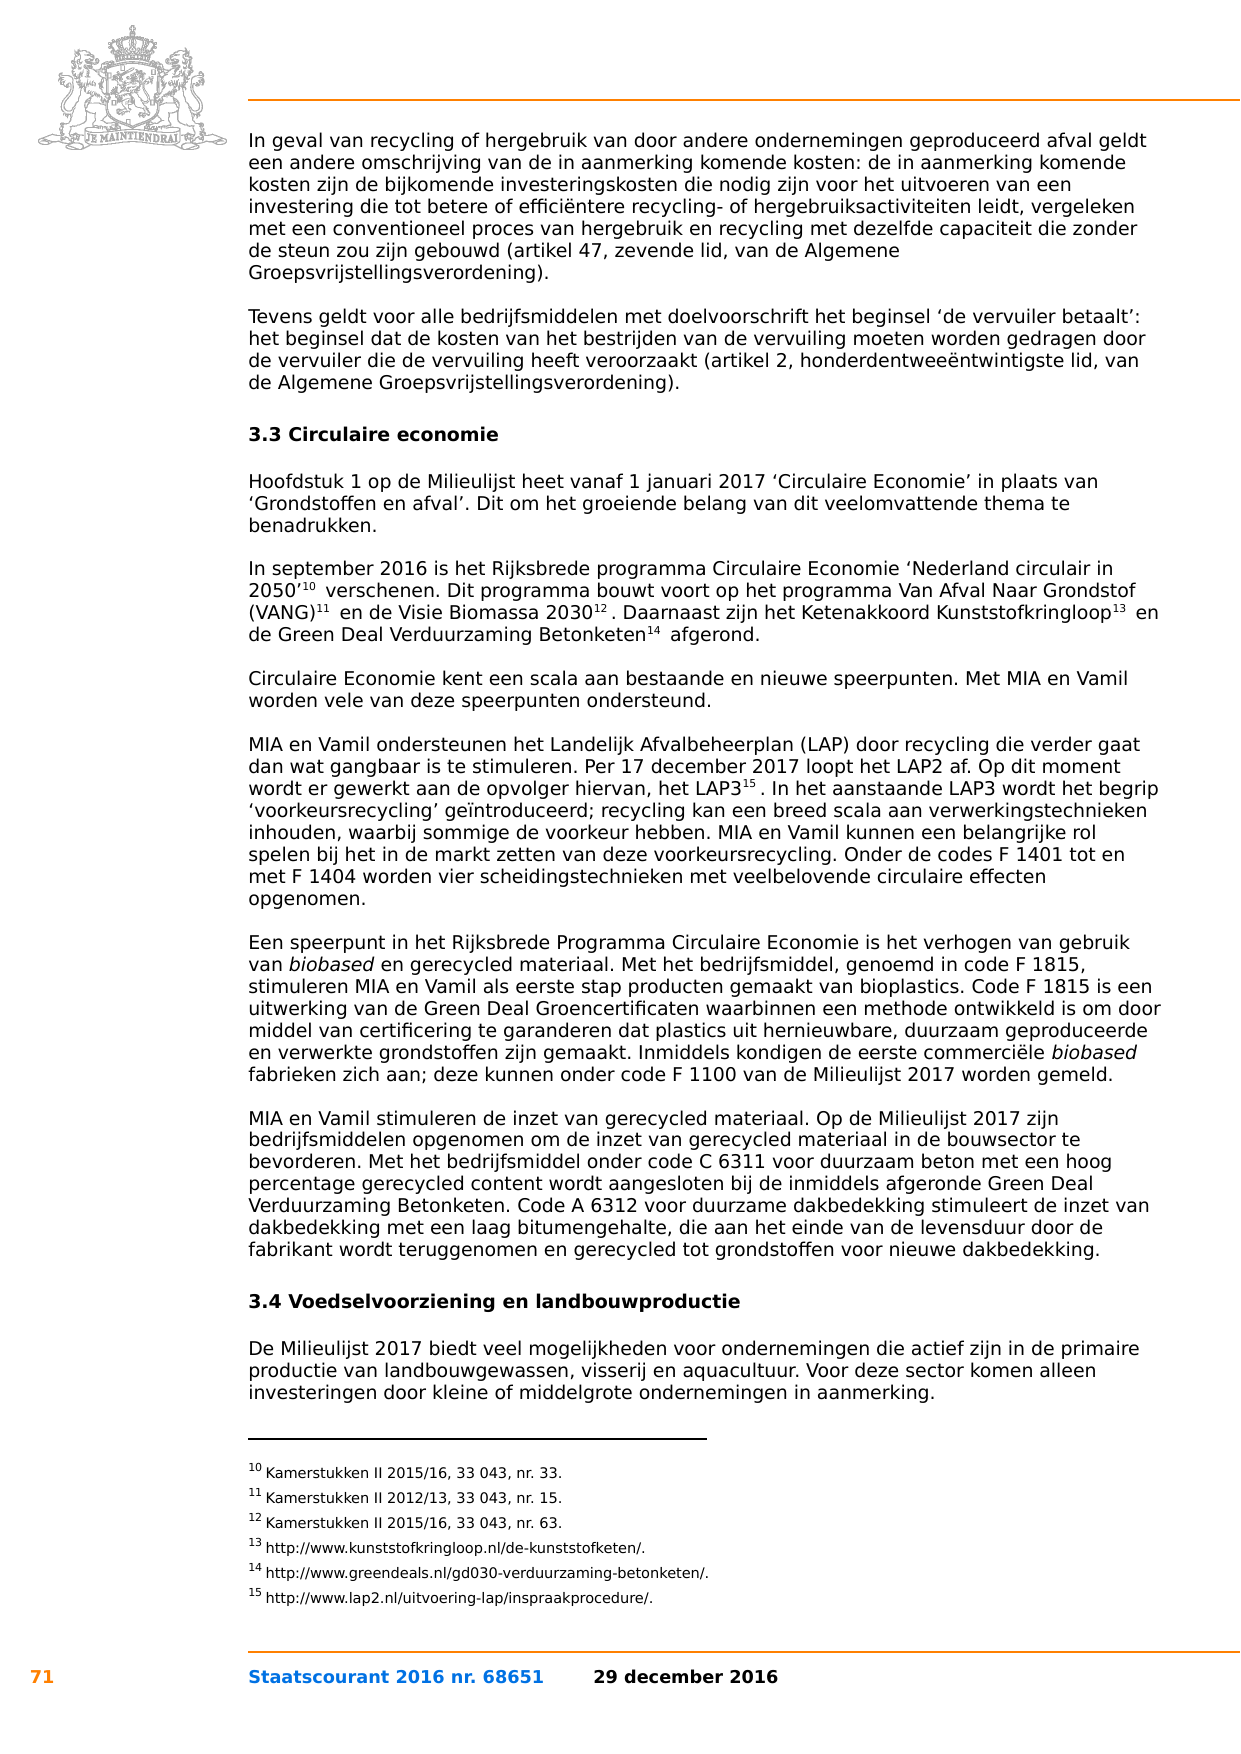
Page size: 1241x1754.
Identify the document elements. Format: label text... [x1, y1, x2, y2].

text Een speerpunt in het Rijksbrede Programma Circulaire Economie is het verhogen van gebruik van biobased en gerecycled materiaal. Met het bedrijfsmiddel, genoemd in code F 1815, stimuleren MIA en Vamil als eerste stap producten gemaakt van bioplastics. Code F 1815 is een uitwerking van de Green Deal Groencertificaten waarbinnen een methode ontwikkeld is om door middel van certificering te garanderen dat plastics uit hernieuwbare, duurzaam geproduceerde en verwerkte grondstoffen zijn gemaakt. Inmiddels kondigen de eerste commerciële biobased fabrieken zich aan; deze kunnen onder code F 1100 van de Milieulijst 2017 worden gemeld. [248, 932, 1163, 1086]
text Tevens geldt voor alle bedrijfsmiddelen met doelvoorschrift het beginsel ‘de vervuiler betaalt’: het beginsel dat de kosten van het bestrijden van de vervuiling moeten worden gedragen door de vervuiler die de vervuiling heeft veroorzaakt (artikel 2, honderdentweeëntwintigste lid, van de Algemene Groepsvrijstellingsverordening). [248, 306, 1163, 393]
text http://www.lap2.nl/uitvoering-lap/inspraakprocedure/. [248, 1586, 1163, 1608]
subtitle 3.4 Voedselvoorziening en landbouwproductie [248, 1291, 1163, 1313]
text Hoofdstuk 1 op de Milieulijst heet vanaf 1 januari 2017 ‘Circulaire Economie’ in plaats van ‘Grondstoffen en afval’. Dit om het groeiende belang van dit veelomvattende thema te benadrukken. [248, 471, 1163, 536]
text MIA en Vamil ondersteunen het Landelijk Afvalbeheerplan (LAP) door recycling die verder gaat dan wat gangbaar is te stimuleren. Per 17 december 2017 loopt het LAP2 af. Op dit moment wordt er gewerkt aan de opvolger hiervan, het LAP3. In het aanstaande LAP3 wordt het begrip ‘voorkeursrecycling’ geïntroduceerd; recycling kan een breed scala aan verwerkingstechnieken inhouden, waarbij sommige de voorkeur hebben. MIA en Vamil kunnen een belangrijke rol spelen bij het in de markt zetten van deze voorkeursrecycling. Onder de codes F 1401 tot en met F 1404 worden vier scheidingstechnieken met veelbelovende circulaire effecten opgenomen. [248, 734, 1163, 910]
text In september 2016 is het Rijksbrede programma Circulaire Economie ‘Nederland circulair in 2050’ verschenen. Dit programma bouwt voort op het programma Van Afval Naar Grondstof (VANG) en de Visie Biomassa 2030. Daarnaast zijn het Ketenakkoord Kunststofkringloop en de Green Deal Verduurzaming Betonketen afgerond. [248, 558, 1163, 646]
text http://www.greendeals.nl/gd030-verduurzaming-betonketen/. [248, 1561, 1163, 1583]
text http://www.kunststofkringloop.nl/de-kunststofketen/. [248, 1536, 1163, 1558]
text Kamerstukken II 2015/16, 33 043, nr. 63. [248, 1511, 1163, 1533]
subtitle 3.3 Circulaire economie [248, 423, 1163, 446]
text Kamerstukken II 2012/13, 33 043, nr. 15. [248, 1486, 1163, 1508]
text Kamerstukken II 2015/16, 33 043, nr. 33. [248, 1461, 1163, 1483]
text De Milieulijst 2017 biedt veel mogelijkheden voor ondernemingen die actief zijn in de primaire productie van landbouwgewassen, visserij en aquacultuur. Voor deze sector komen alleen investeringen door kleine of middelgrote ondernemingen in aanmerking. [248, 1338, 1163, 1404]
picture [38, 25, 227, 150]
text MIA en Vamil stimuleren de inzet van gerecycled materiaal. Op de Milieulijst 2017 zijn bedrijfsmiddelen opgenomen om de inzet van gerecycled materiaal in de bouwsector te bevorderen. Met het bedrijfsmiddel onder code C 6311 voor duurzaam beton met een hoog percentage gerecycled content wordt aangesloten bij de inmiddels afgeronde Green Deal Verduurzaming Betonketen. Code A 6312 voor duurzame dakbedekking stimuleert de inzet van dakbedekking met een laag bitumengehalte, die aan het einde van de levensduur door de fabrikant wordt teruggenomen en gerecycled tot grondstoffen voor nieuwe dakbedekking. [248, 1107, 1163, 1261]
text Circulaire Economie kent een scala aan bestaande en nieuwe speerpunten. Met MIA en Vamil worden vele van deze speerpunten ondersteund. [248, 668, 1163, 712]
text In geval van recycling of hergebruik van door andere ondernemingen geproduceerd afval geldt een andere omschrijving van de in aanmerking komende kosten: de in aanmerking komende kosten zijn de bijkomende investeringskosten die nodig zijn voor het uitvoeren van een investering die tot betere of efficiëntere recycling- of hergebruiksactiviteiten leidt, vergeleken met een conventioneel proces van hergebruik en recycling met dezelfde capaciteit die zonder de steun zou zijn gebouwd (artikel 47, zevende lid, van de Algemene Groepsvrijstellingsverordening). [248, 130, 1163, 284]
